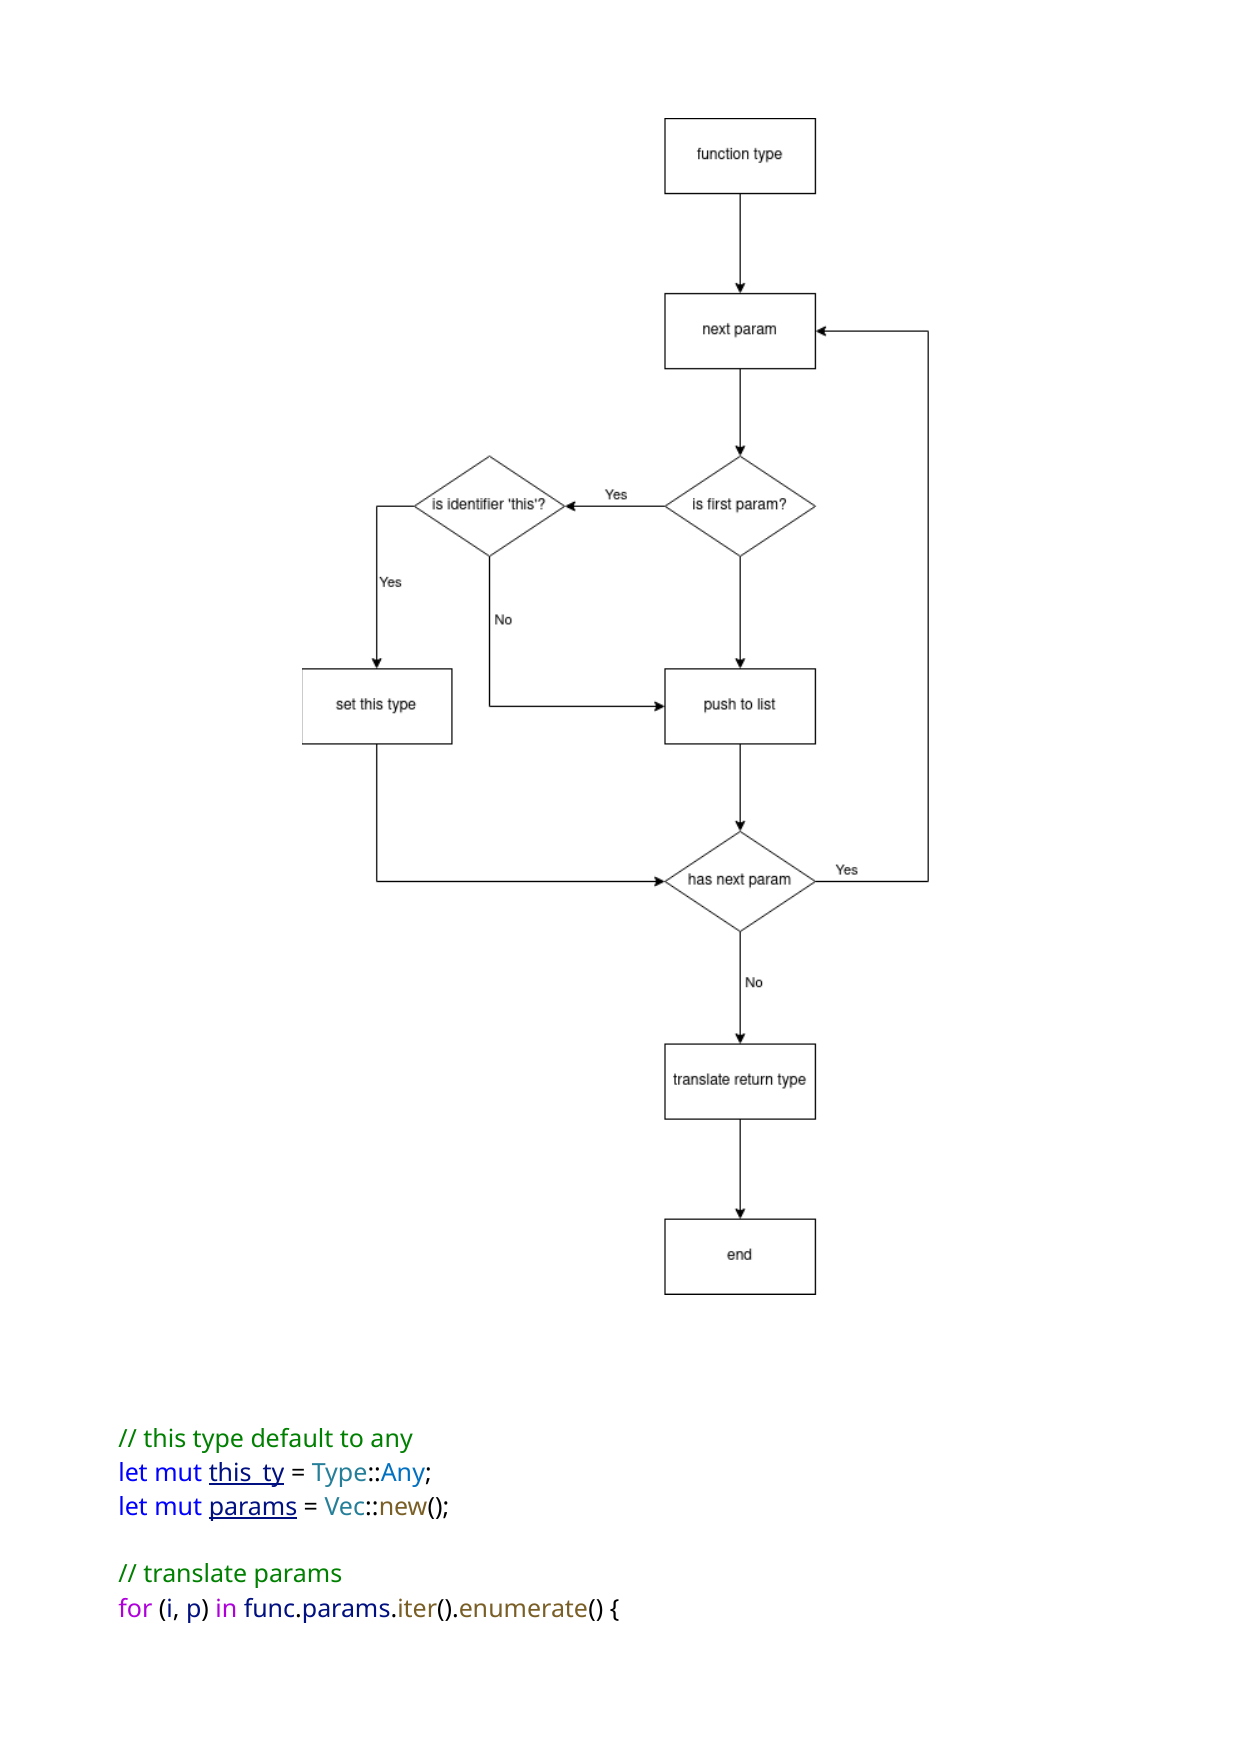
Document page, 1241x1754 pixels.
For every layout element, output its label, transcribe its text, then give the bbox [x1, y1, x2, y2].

text let mut this_ty = Type::Any; [118, 1454, 1122, 1488]
picture [302, 118, 939, 1295]
text // this type default to any [118, 1420, 1122, 1454]
text let mut params = Vec::new(); [118, 1488, 1122, 1522]
text // translate params [118, 1556, 1122, 1590]
text for (i, p) in func.params.iter().enumerate() { [118, 1590, 1122, 1624]
